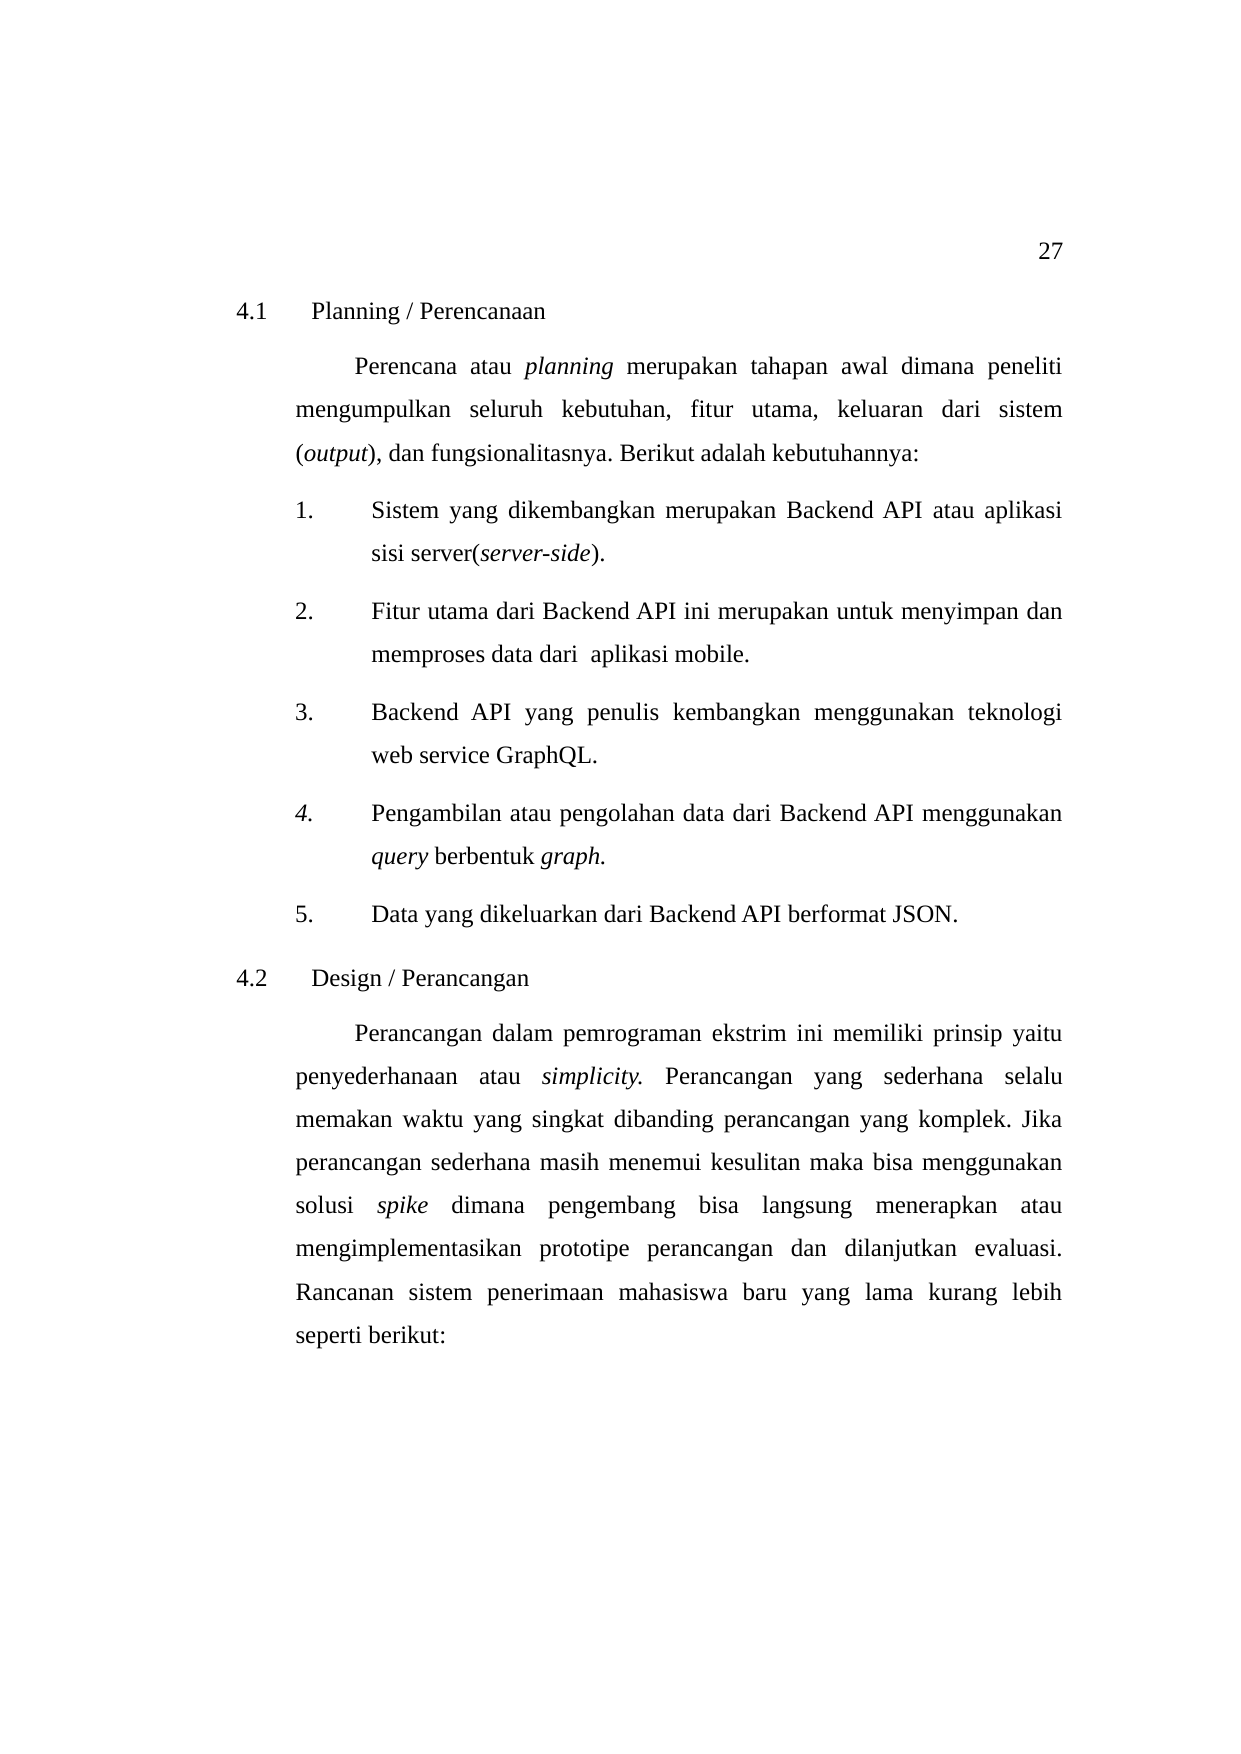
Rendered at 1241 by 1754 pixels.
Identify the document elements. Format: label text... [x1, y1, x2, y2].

subtitle Planning / Perencanaan [236, 296, 1063, 325]
subtitle Design / Perancangan [236, 963, 1063, 992]
text Perancangan dalam pemrograman ekstrim ini memiliki prinsip yaitu penyederhanaan atau simplicity. Perancangan yang sederhana selalu memakan waktu yang singkat dibanding perancangan yang komplek. Jika perancangan sederhana masih menemui kesulitan maka bisa menggunakan solusi spike dimana pengembang bisa langsung menerapkan atau mengimplementasikan prototipe perancangan dan dilanjutkan evaluasi. Rancanan sistem penerimaan mahasiswa baru yang lama kurang lebih seperti berikut: [295, 1018, 1063, 1348]
subtitle Data yang dikeluarkan dari Backend API berformat JSON. [295, 899, 1063, 927]
subtitle Fitur utama dari Backend API ini merupakan untuk menyimpan dan memproses data dari aplikasi mobile. [295, 596, 1063, 668]
text Perencana atau planning merupakan tahapan awal dimana peneliti mengumpulkan seluruh kebutuhan, fitur utama, keluaran dari sistem (output), dan fungsionalitasnya. Berikut adalah kebutuhannya: [295, 351, 1063, 466]
subtitle Sistem yang dikembangkan merupakan Backend API atau aplikasi sisi server(server-side). [295, 495, 1063, 567]
subtitle Backend API yang penulis kembangkan menggunakan teknologi web service GraphQL. [295, 697, 1063, 769]
subtitle Pengambilan atau pengolahan data dari Backend API menggunakan query berbentuk graph. [295, 798, 1063, 870]
